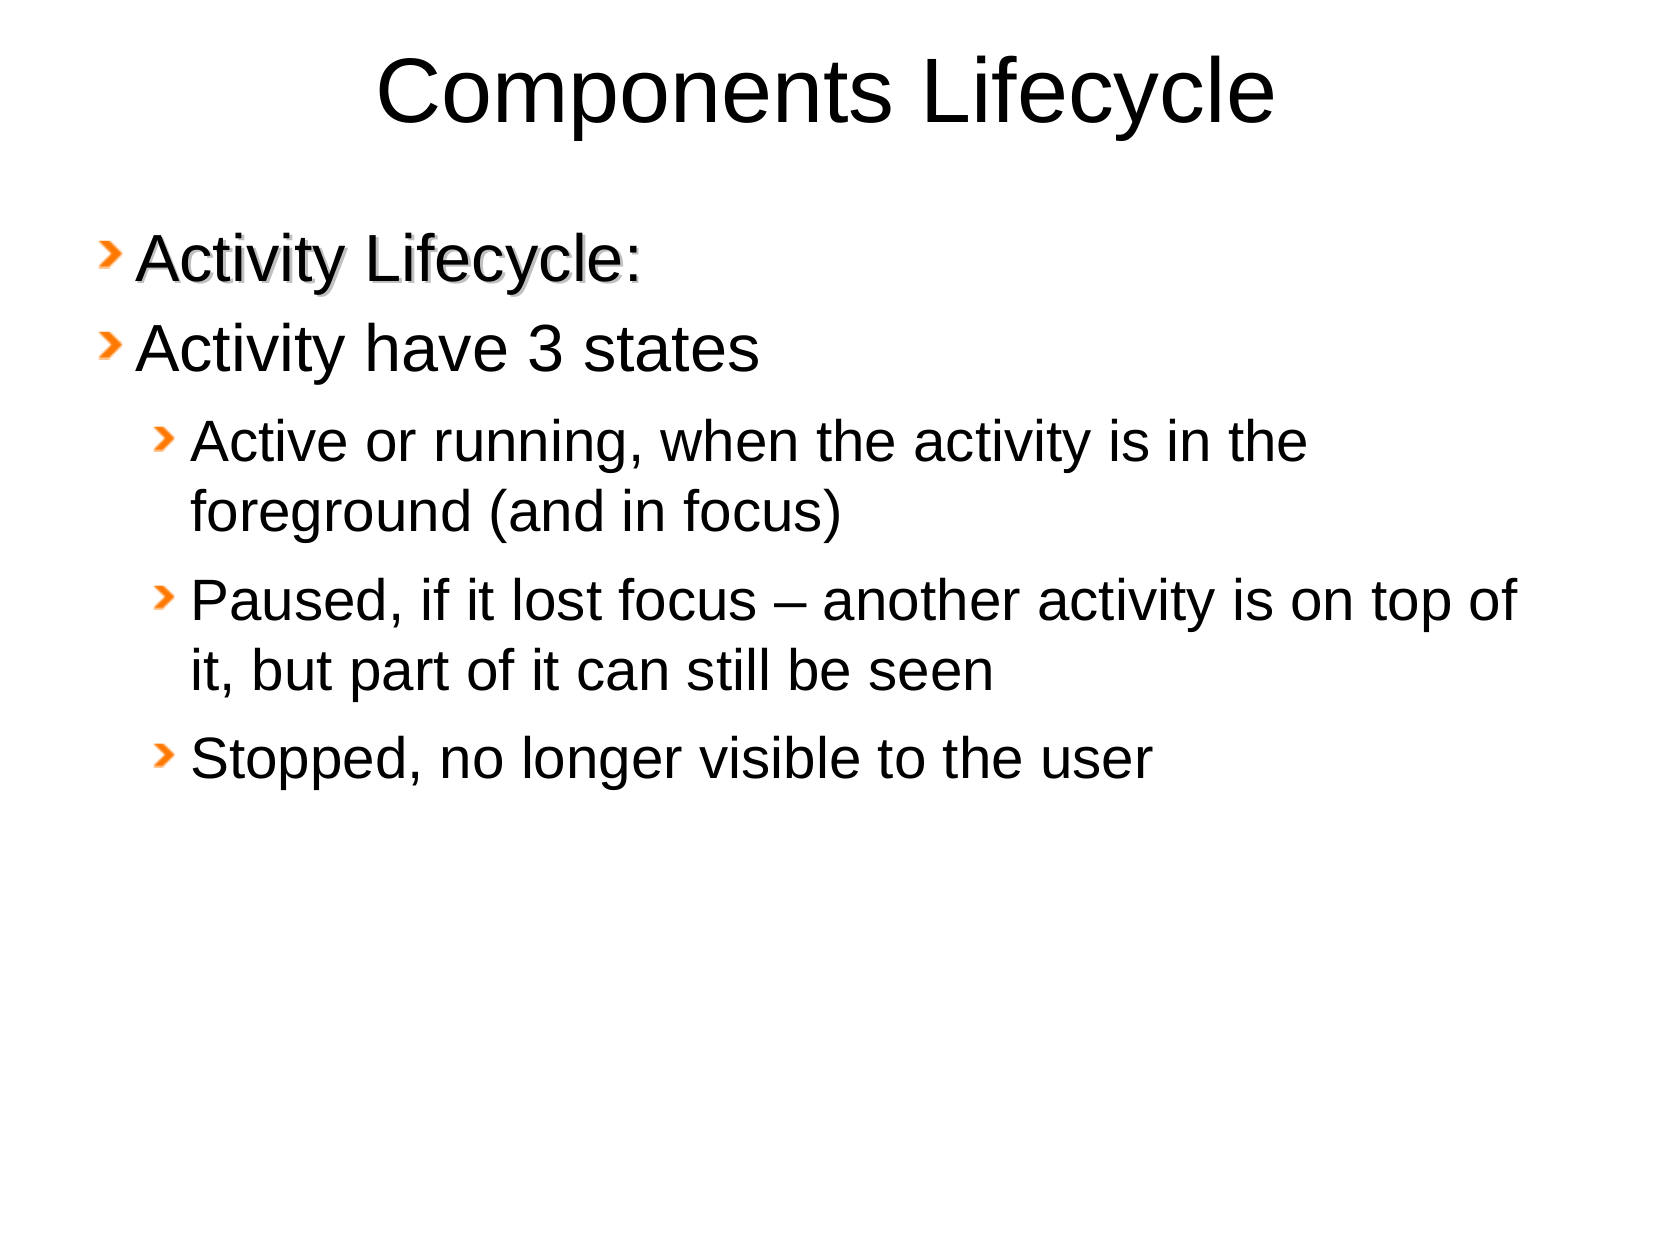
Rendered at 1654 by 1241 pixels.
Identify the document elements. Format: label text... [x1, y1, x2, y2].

title Components Lifecycle [82, 16, 1571, 155]
list Activity Lifecycle: Activity have 3 states Active or running, when the activity is in the foreground (and in focus) Paused, if it lost focus – another activity is on top of it, but part of it can still be seen Stopped, no longer visible to the user [82, 206, 1571, 1144]
